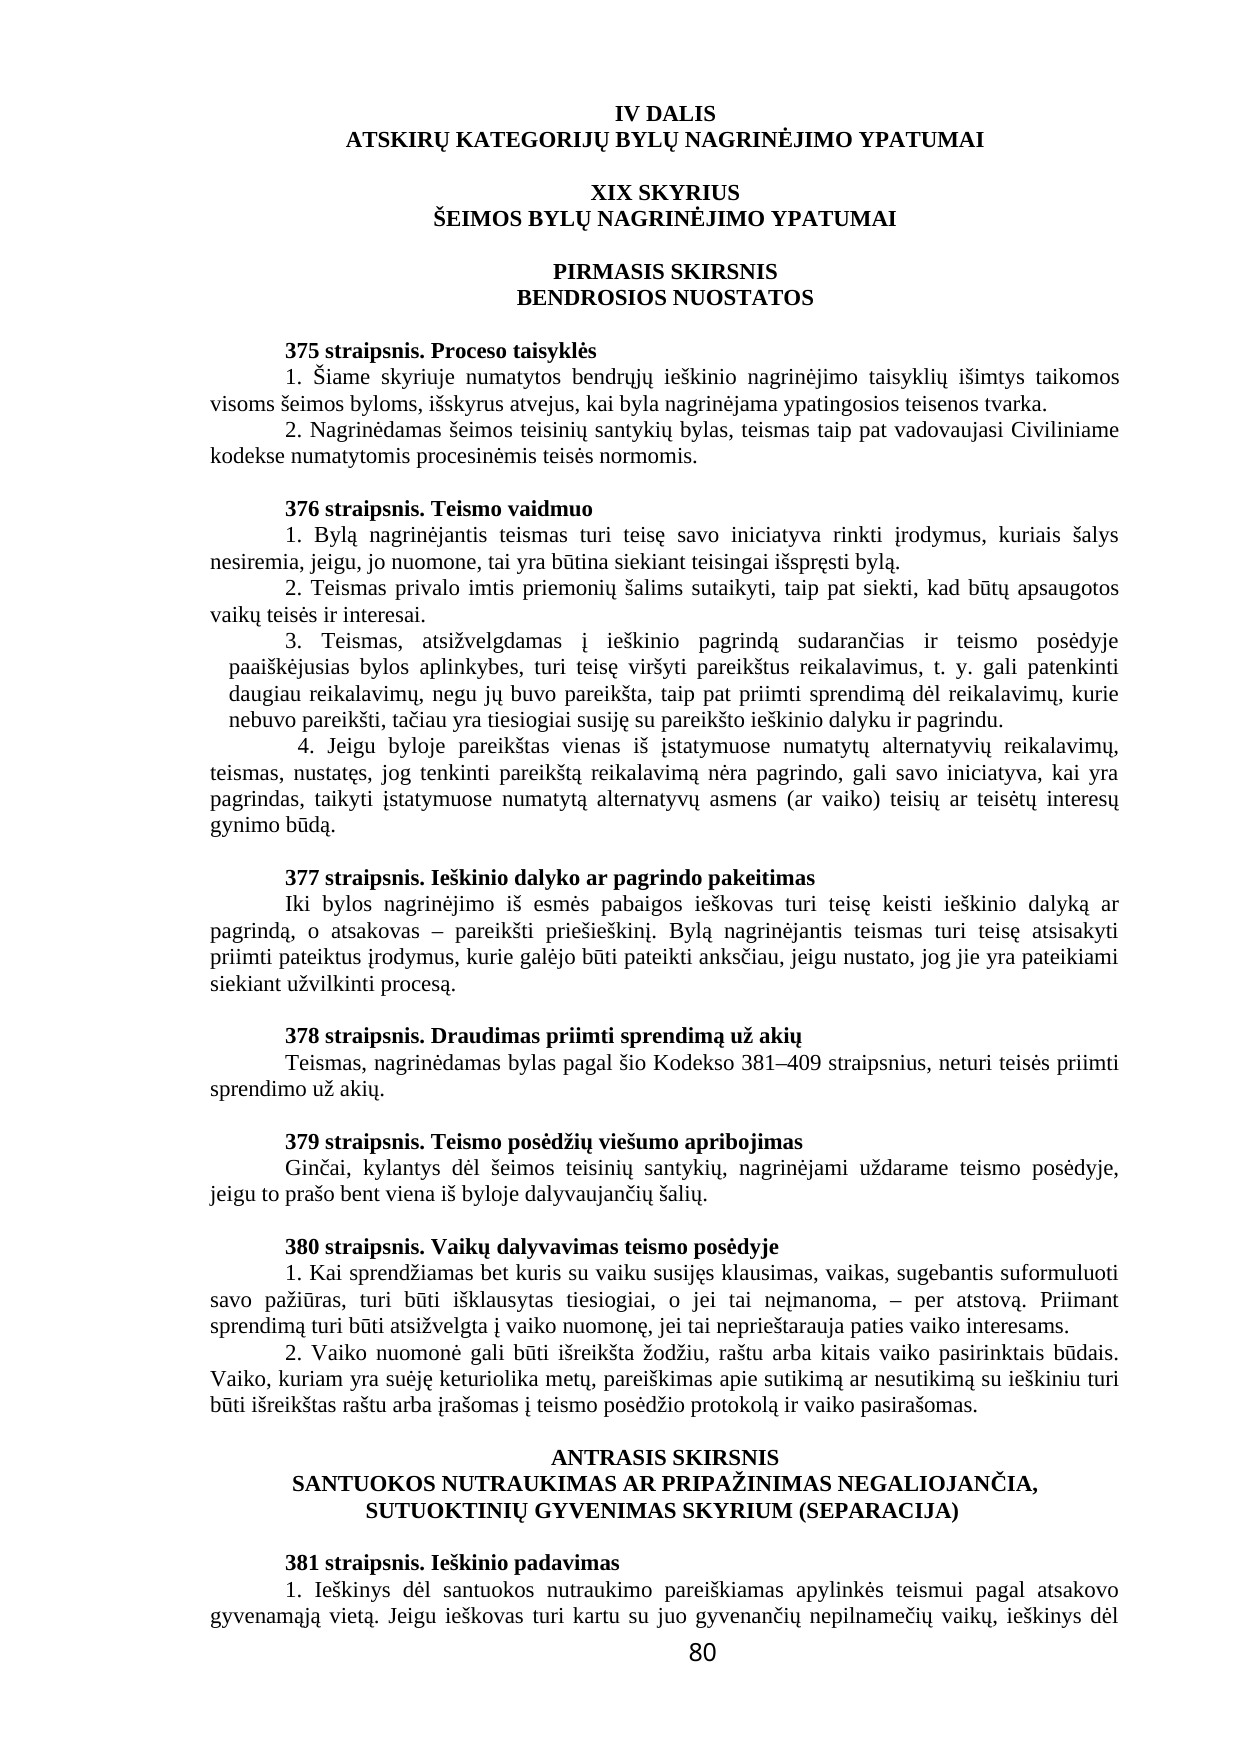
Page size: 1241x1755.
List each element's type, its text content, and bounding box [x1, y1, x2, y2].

subtitle SANTUOKOS NUTRAUKIMAS AR PRIPAŽINIMAS NEGALIOJANČIA, SUTUOKTINIŲ GYVENIMAS SKYRIUM (SEPARACIJA) [210, 1470, 1120, 1523]
subtitle IV DALIS [210, 100, 1120, 126]
text 375 straipsnis. Proceso taisyklės [210, 337, 1120, 363]
text 1. Ieškinys dėl santuokos nutraukimo pareiškiamas apylinkės teismui pagal atsakovo gyvenamąją vietą. Jeigu ieškovas turi kartu su juo gyvenančių nepilnamečių vaikų, ieškinys dėl [210, 1576, 1120, 1628]
text 3. Teismas, atsižvelgdamas į ieškinio pagrindą sudarančias ir teismo posėdyje paaiškėjusias bylos aplinkybes, turi teisę viršyti pareikštus reikalavimus, t. y. gali patenkinti daugiau reikalavimų, negu jų buvo pareikšta, taip pat priimti sprendimą dėl reikalavimų, kurie nebuvo pareikšti, tačiau yra tiesiogiai susiję su pareikšto ieškinio dalyku ir pagrindu. [229, 627, 1120, 732]
text Ginčai, kylantys dėl šeimos teisinių santykių, nagrinėjami uždarame teismo posėdyje, jeigu to prašo bent viena iš byloje dalyvaujančių šalių. [210, 1154, 1120, 1207]
text 380 straipsnis. Vaikų dalyvavimas teismo posėdyje [210, 1233, 1120, 1259]
text 4. Jeigu byloje pareikštas vienas iš įstatymuose numatytų alternatyvių reikalavimų, teismas, nustatęs, jog tenkinti pareikštą reikalavimą nėra pagrindo, gali savo iniciatyva, kai yra pagrindas, taikyti įstatymuose numatytą alternatyvų asmens (ar vaiko) teisių ar teisėtų interesų gynimo būdą. [210, 732, 1120, 838]
subtitle PIRMASIS SKIRSNIS [210, 258, 1120, 284]
text 381 straipsnis. Ieškinio padavimas [210, 1549, 1120, 1576]
text 376 straipsnis. Teismo vaidmuo [210, 495, 1120, 522]
text 2. Nagrinėdamas šeimos teisinių santykių bylas, teismas taip pat vadovaujasi Civiliniame kodekse numatytomis procesinėmis teisės normomis. [210, 416, 1120, 469]
subtitle ANTRASIS SKIRSNIS [210, 1444, 1120, 1470]
text 2. Vaiko nuomonė gali būti išreikšta žodžiu, raštu arba kitais vaiko pasirinktais būdais. Vaiko, kuriam yra suėję keturiolika metų, pareiškimas apie sutikimą ar nesutikimą su ieškiniu turi būti išreikštas raštu arba įrašomas į teismo posėdžio protokolą ir vaiko pasirašomas. [210, 1338, 1120, 1418]
text Iki bylos nagrinėjimo iš esmės pabaigos ieškovas turi teisę keisti ieškinio dalyką ar pagrindą, o atsakovas – pareikšti priešieškinį. Bylą nagrinėjantis teismas turi teisę atsisakyti priimti pateiktus įrodymus, kurie galėjo būti pateikti anksčiau, jeigu nustato, jog jie yra pateikiami siekiant užvilkinti procesą. [210, 891, 1120, 996]
text Teismas, nagrinėdamas bylas pagal šio Kodekso 381–409 straipsnius, neturi teisės priimti sprendimo už akių. [210, 1049, 1120, 1101]
subtitle ŠEIMOS BYLŲ NAGRINĖJIMO YPATUMAI [210, 205, 1120, 232]
text 378 straipsnis. Draudimas priimti sprendimą už akių [210, 1022, 1120, 1049]
subtitle BENDROSIOS NUOSTATOS [210, 284, 1120, 311]
subtitle XIX Skyrius [210, 179, 1120, 205]
text 379 straipsnis. Teismo posėdžių viešumo apribojimas [210, 1128, 1120, 1154]
text 1. Bylą nagrinėjantis teismas turi teisę savo iniciatyva rinkti įrodymus, kuriais šalys nesiremia, jeigu, jo nuomone, tai yra būtina siekiant teisingai išspręsti bylą. [210, 522, 1120, 574]
text 1. Kai sprendžiamas bet kuris su vaiku susijęs klausimas, vaikas, sugebantis suformuluoti savo pažiūras, turi būti išklausytas tiesiogiai, o jei tai neįmanoma, – per atstovą. Priimant sprendimą turi būti atsižvelgta į vaiko nuomonę, jei tai neprieštarauja paties vaiko interesams. [210, 1259, 1120, 1338]
subtitle Atskirų kategorijų bylų nagrinėjimo ypatumai [210, 126, 1120, 153]
text 2. Teismas privalo imtis priemonių šalims sutaikyti, taip pat siekti, kad būtų apsaugotos vaikų teisės ir interesai. [210, 574, 1120, 627]
text 1. Šiame skyriuje numatytos bendrųjų ieškinio nagrinėjimo taisyklių išimtys taikomos visoms šeimos byloms, išskyrus atvejus, kai byla nagrinėjama ypatingosios teisenos tvarka. [210, 363, 1120, 416]
text 377 straipsnis. Ieškinio dalyko ar pagrindo pakeitimas [210, 864, 1120, 891]
